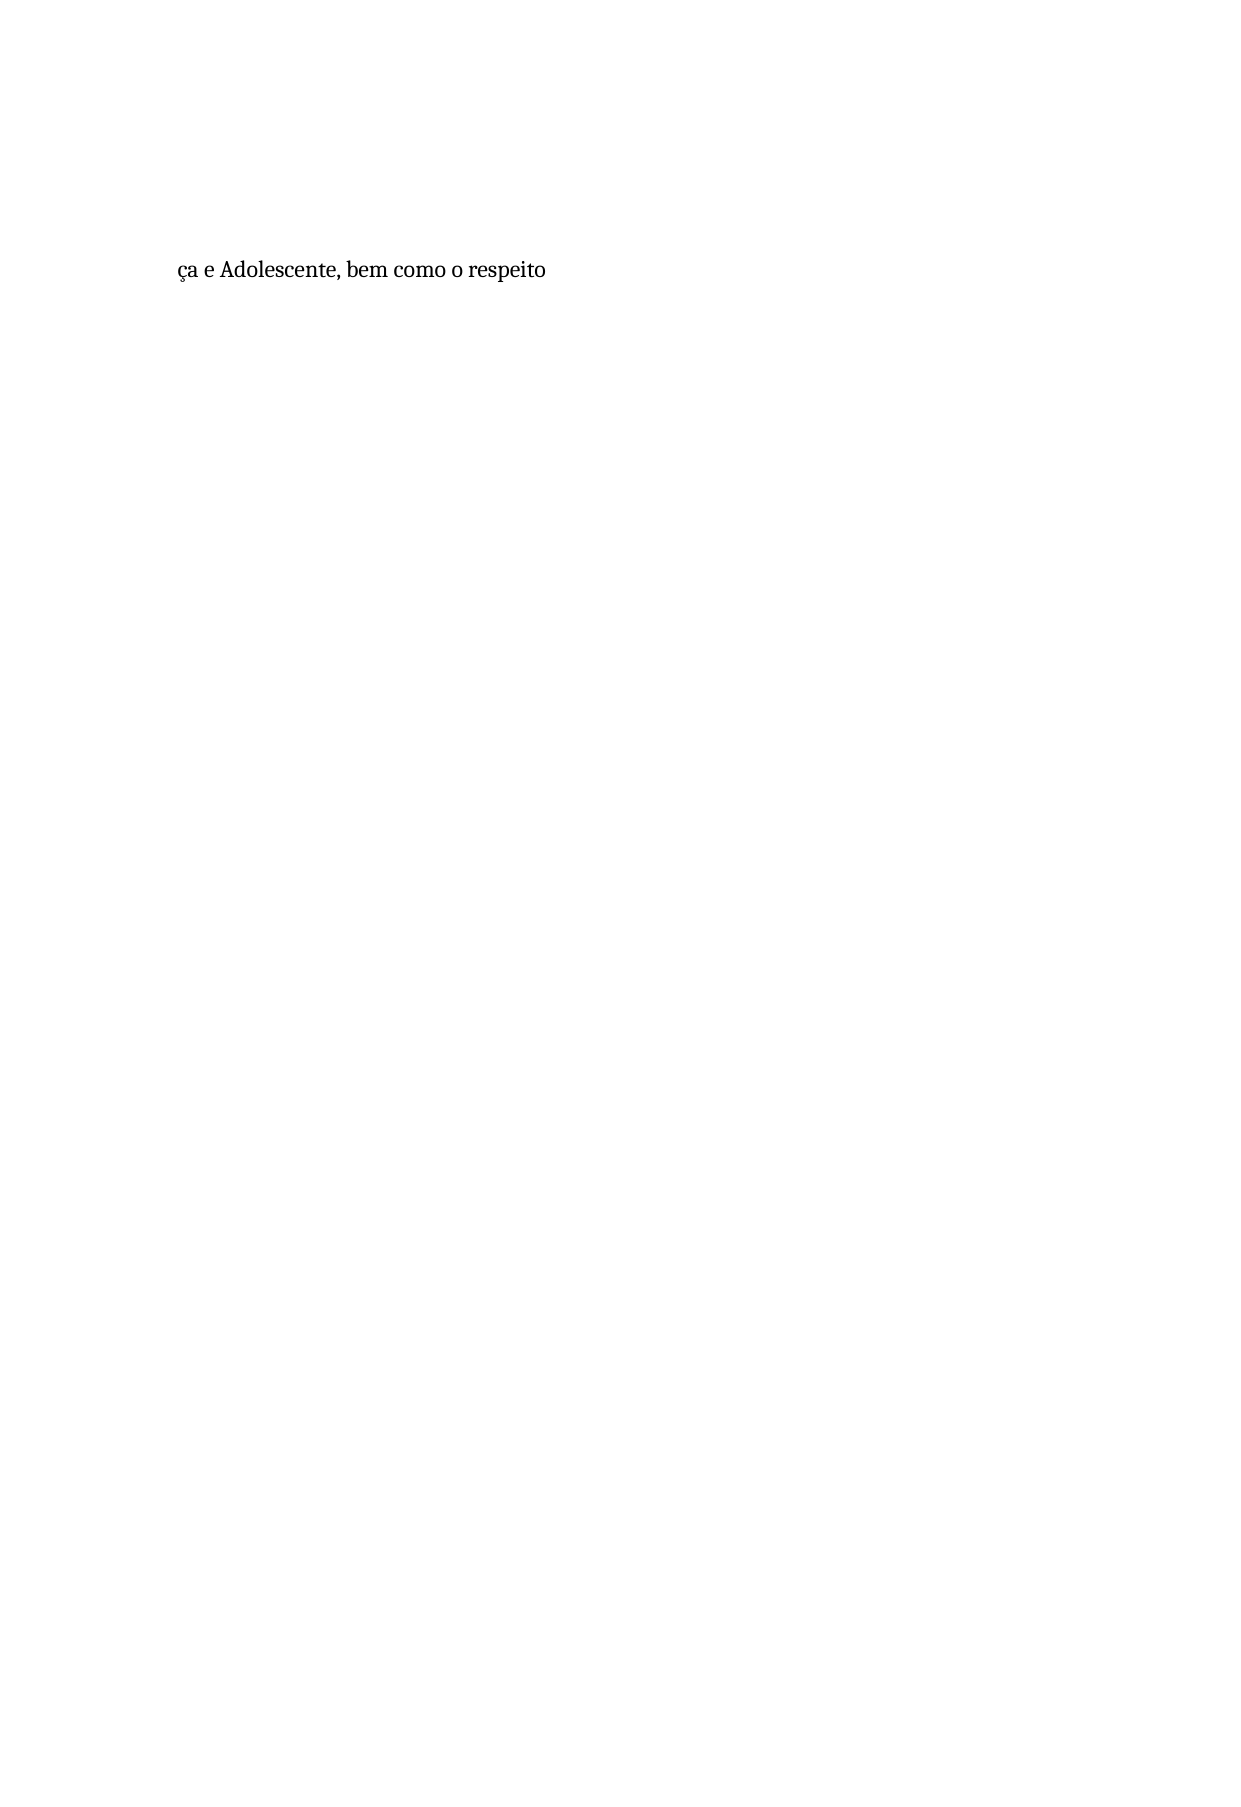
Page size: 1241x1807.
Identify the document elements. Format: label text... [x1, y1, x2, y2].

text ça e Adolescente, bem como o respeito [177, 255, 1068, 283]
